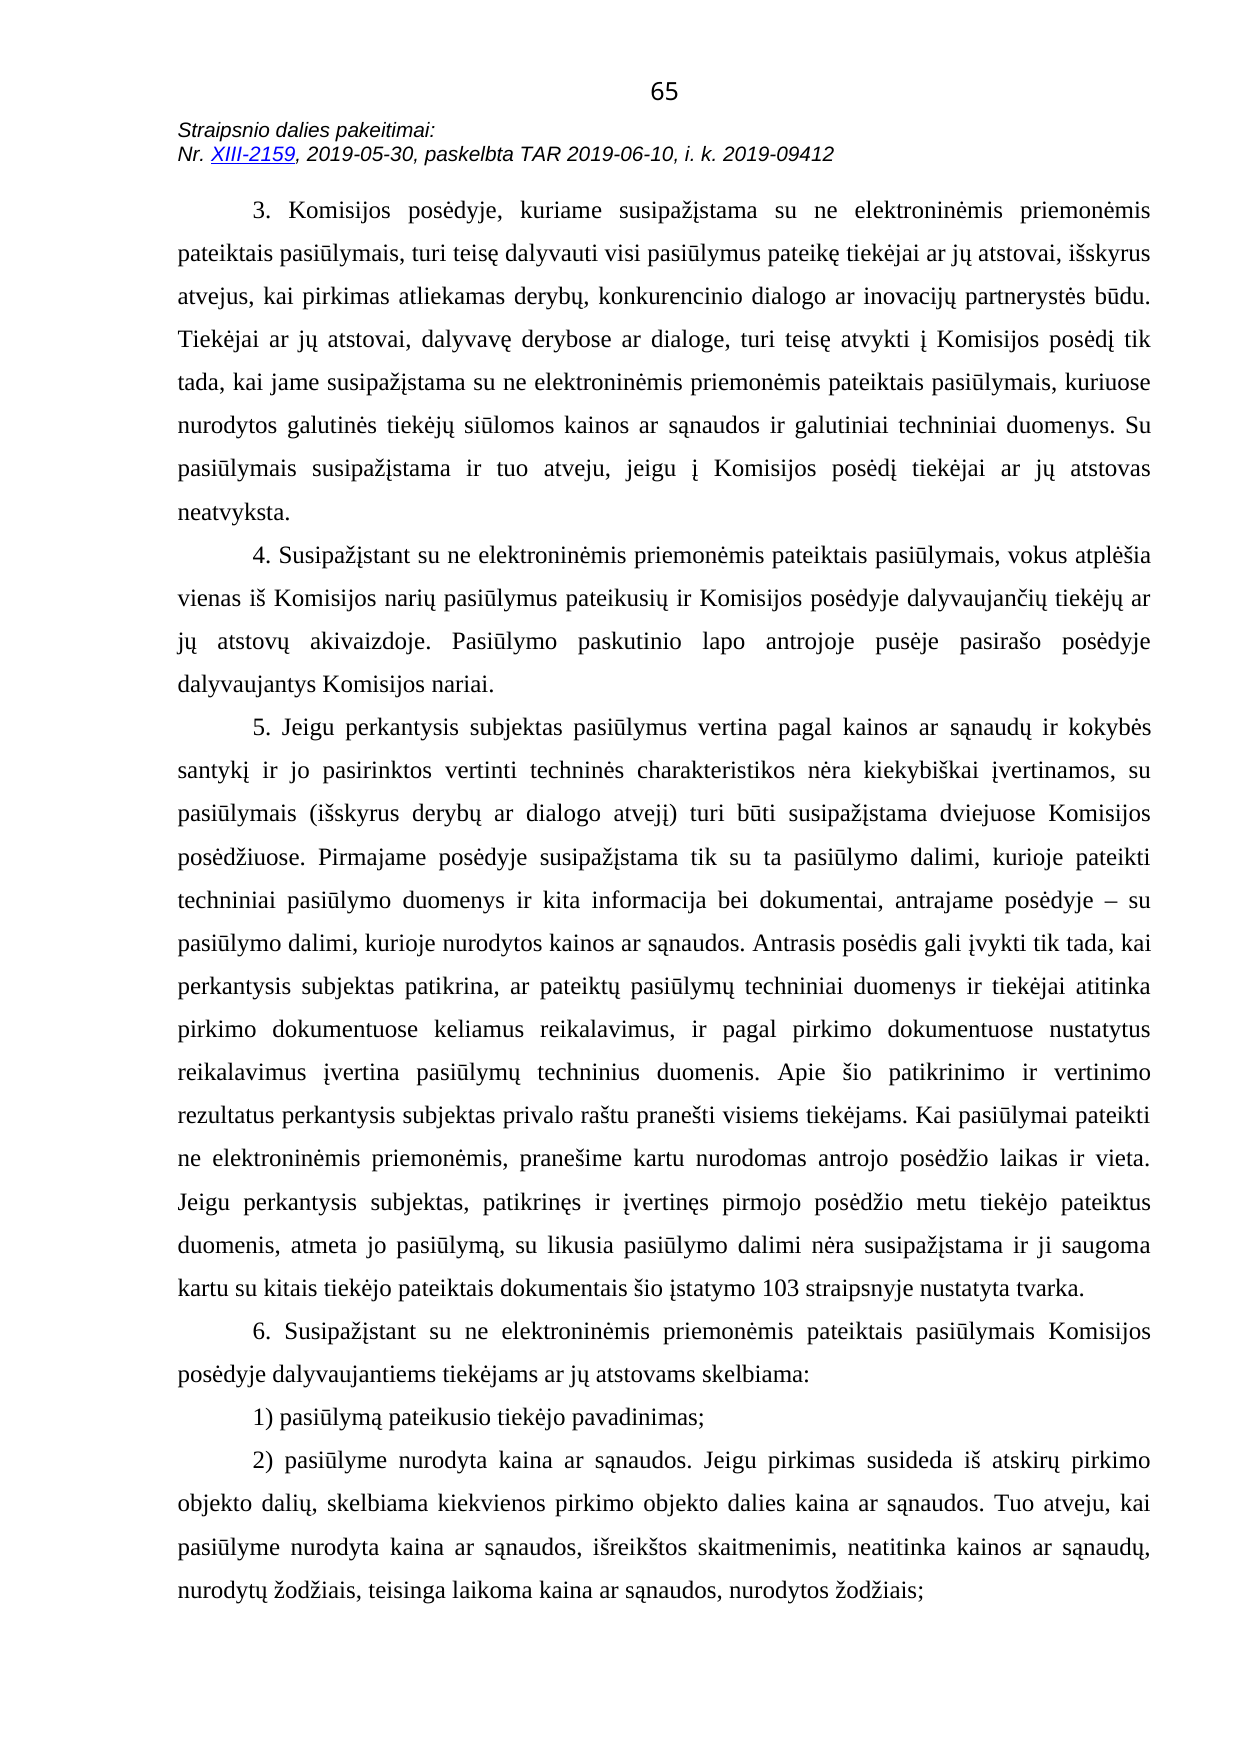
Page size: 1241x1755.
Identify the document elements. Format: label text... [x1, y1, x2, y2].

subtitle 6. Susipažįstant su ne elektroninėmis priemonėmis pateiktais pasiūlymais Komisijos posėdyje dalyvaujantiems tiekėjams ar jų atstovams skelbiama: [177, 1316, 1152, 1388]
text Nr. XIII-2159, 2019-05-30, paskelbta TAR 2019-06-10, i. k. 2019-09412 [177, 142, 1152, 166]
subtitle 5. Jeigu perkantysis subjektas pasiūlymus vertina pagal kainos ar sąnaudų ir kokybės santykį ir jo pasirinktos vertinti techninės charakteristikos nėra kiekybiškai įvertinamos, su pasiūlymais (išskyrus derybų ar dialogo atvejį) turi būti susipažįstama dviejuose Komisijos posėdžiuose. Pirmajame posėdyje susipažįstama tik su ta pasiūlymo dalimi, kurioje pateikti techniniai pasiūlymo duomenys ir kita informacija bei dokumentai, antrajame posėdyje – su pasiūlymo dalimi, kurioje nurodytos kainos ar sąnaudos. Antrasis posėdis gali įvykti tik tada, kai perkantysis subjektas patikrina, ar pateiktų pasiūlymų techniniai duomenys ir tiekėjai atitinka pirkimo dokumentuose keliamus reikalavimus, ir pagal pirkimo dokumentuose nustatytus reikalavimus įvertina pasiūlymų techninius duomenis. Apie šio patikrinimo ir vertinimo rezultatus perkantysis subjektas privalo raštu pranešti visiems tiekėjams. Kai pasiūlymai pateikti ne elektroninėmis priemonėmis, pranešime kartu nurodomas antrojo posėdžio laikas ir vieta. Jeigu perkantysis subjektas, patikrinęs ir įvertinęs pirmojo posėdžio metu tiekėjo pateiktus duomenis, atmeta jo pasiūlymą, su likusia pasiūlymo dalimi nėra susipažįstama ir ji saugoma kartu su kitais tiekėjo pateiktais dokumentais šio įstatymo 103 straipsnyje nustatyta tvarka. [177, 712, 1152, 1302]
subtitle 1) pasiūlymą pateikusio tiekėjo pavadinimas; [177, 1402, 1152, 1431]
subtitle 3. Komisijos posėdyje, kuriame susipažįstama su ne elektroninėmis priemonėmis pateiktais pasiūlymais, turi teisę dalyvauti visi pasiūlymus pateikę tiekėjai ar jų atstovai, išskyrus atvejus, kai pirkimas atliekamas derybų, konkurencinio dialogo ar inovacijų partnerystės būdu. Tiekėjai ar jų atstovai, dalyvavę derybose ar dialoge, turi teisę atvykti į Komisijos posėdį tik tada, kai jame susipažįstama su ne elektroninėmis priemonėmis pateiktais pasiūlymais, kuriuose nurodytos galutinės tiekėjų siūlomos kainos ar sąnaudos ir galutiniai techniniai duomenys. Su pasiūlymais susipažįstama ir tuo atveju, jeigu į Komisijos posėdį tiekėjai ar jų atstovas neatvyksta. [177, 195, 1152, 525]
subtitle 4. Susipažįstant su ne elektroninėmis priemonėmis pateiktais pasiūlymais, vokus atplėšia vienas iš Komisijos narių pasiūlymus pateikusių ir Komisijos posėdyje dalyvaujančių tiekėjų ar jų atstovų akivaizdoje. Pasiūlymo paskutinio lapo antrojoje pusėje pasirašo posėdyje dalyvaujantys Komisijos nariai. [177, 540, 1152, 698]
subtitle 2) pasiūlyme nurodyta kaina ar sąnaudos. Jeigu pirkimas susideda iš atskirų pirkimo objekto dalių, skelbiama kiekvienos pirkimo objekto dalies kaina ar sąnaudos. Tuo atveju, kai pasiūlyme nurodyta kaina ar sąnaudos, išreikštos skaitmenimis, neatitinka kainos ar sąnaudų, nurodytų žodžiais, teisinga laikoma kaina ar sąnaudos, nurodytos žodžiais; [177, 1445, 1152, 1603]
text Straipsnio dalies pakeitimai: [177, 118, 1152, 142]
